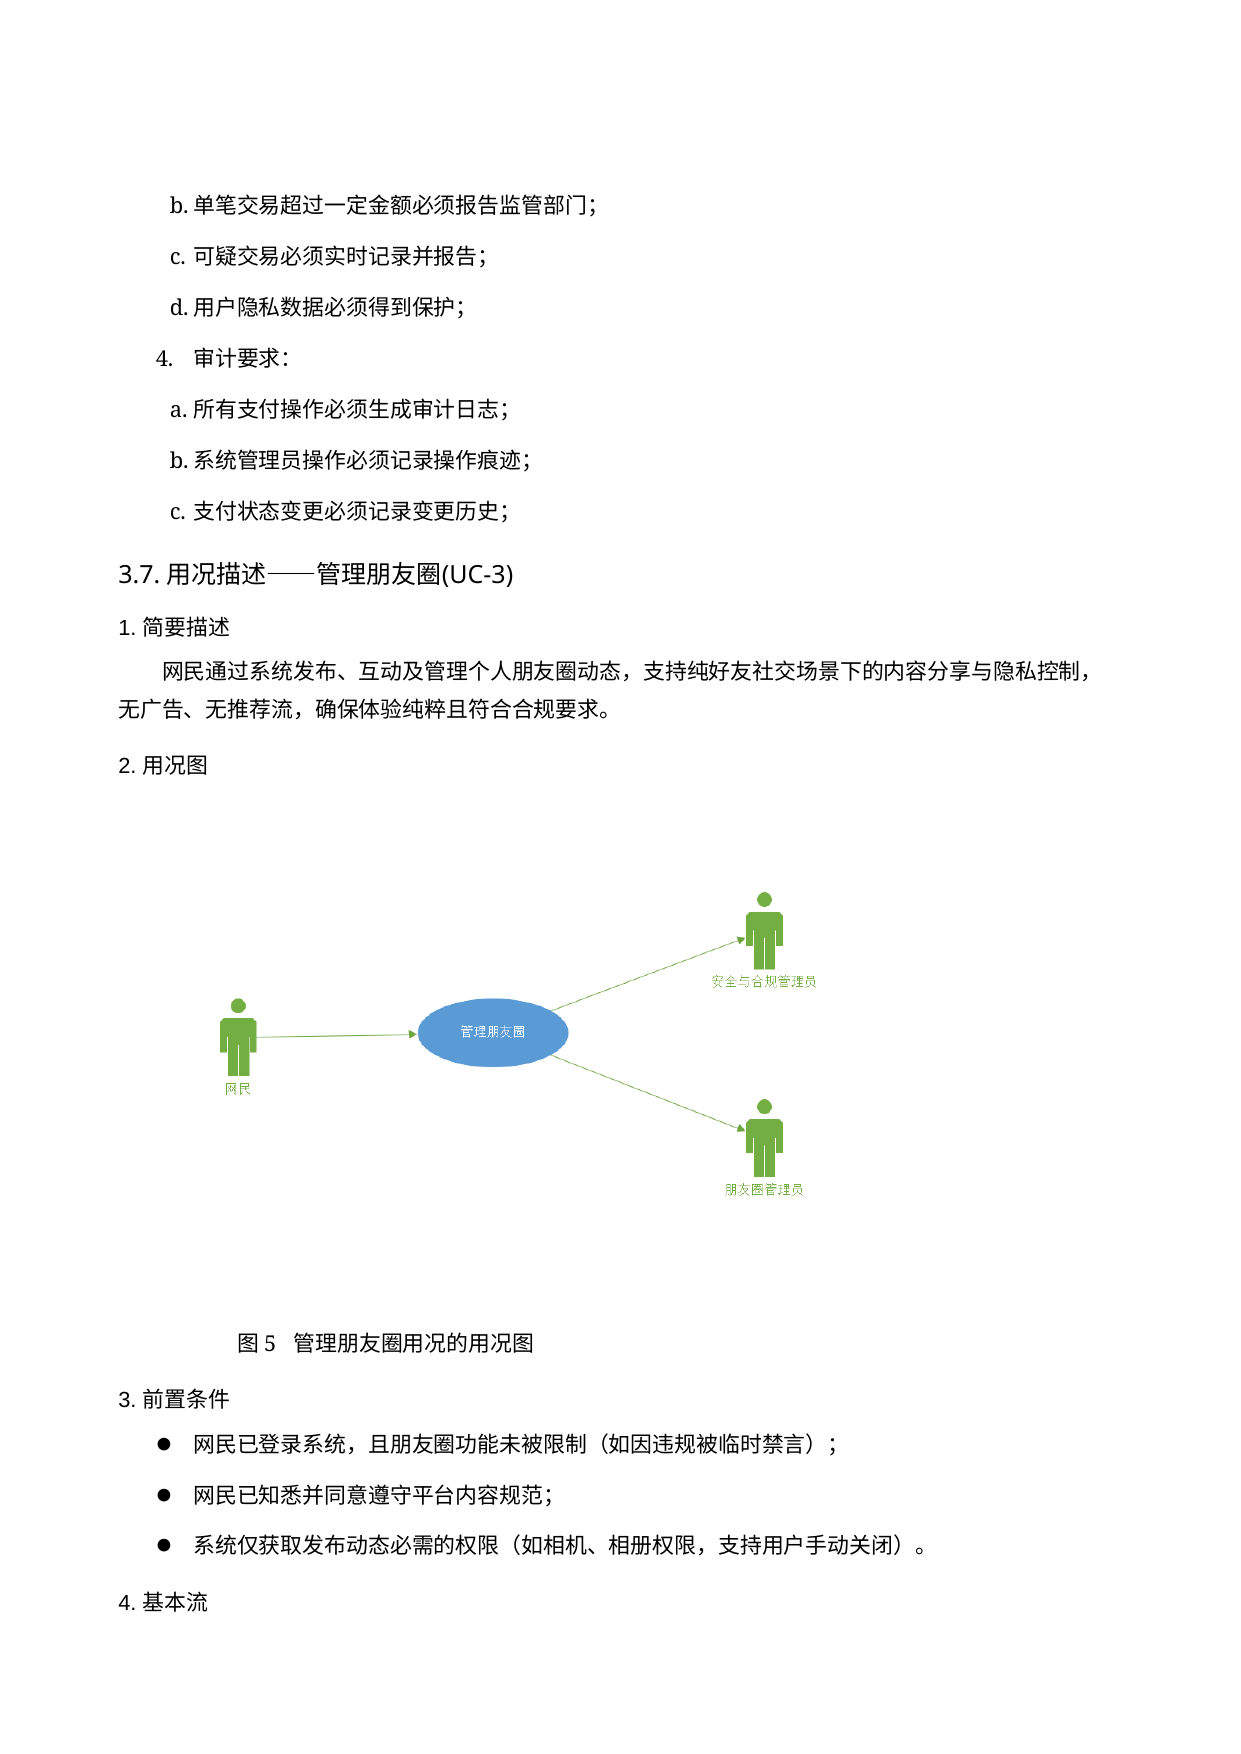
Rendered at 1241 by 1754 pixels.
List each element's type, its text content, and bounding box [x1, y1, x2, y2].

list 用户隐私数据必须得到保护； [169, 290, 1122, 321]
subtitle 简要描述 [118, 610, 1122, 642]
list 网民已登录系统，且朋友圈功能未被限制（如因违规被临时禁言）； [156, 1427, 1122, 1458]
text 图5 管理朋友圈用况的用况图 [118, 1307, 1122, 1358]
list 系统管理员操作必须记录操作痕迹； [169, 443, 1122, 474]
text 网民通过系统发布、互动及管理个人朋友圈动态，支持纯好友社交场景下的内容分享与隐私控制，无广告、无推荐流，确保体验纯粹且符合合规要求。 [118, 654, 1122, 724]
list 单笔交易超过一定金额必须报告监管部门； [169, 188, 1122, 219]
picture [196, 794, 924, 1307]
list 网民已知悉并同意遵守平台内容规范； [156, 1478, 1122, 1509]
subtitle 用况描述——管理朋友圈(UC-3) [118, 555, 1122, 591]
list 可疑交易必须实时记录并报告； [169, 239, 1122, 270]
list 所有支付操作必须生成审计日志； [169, 392, 1122, 423]
list 审计要求： [156, 341, 1122, 372]
subtitle 用况图 [118, 748, 1122, 780]
list 系统仅获取发布动态必需的权限（如相机、相册权限，支持用户手动关闭）。 [156, 1528, 1122, 1560]
subtitle 前置条件 [118, 1382, 1122, 1414]
list 支付状态变更必须记录变更历史； [169, 494, 1122, 526]
subtitle 基本流 [118, 1584, 1122, 1616]
